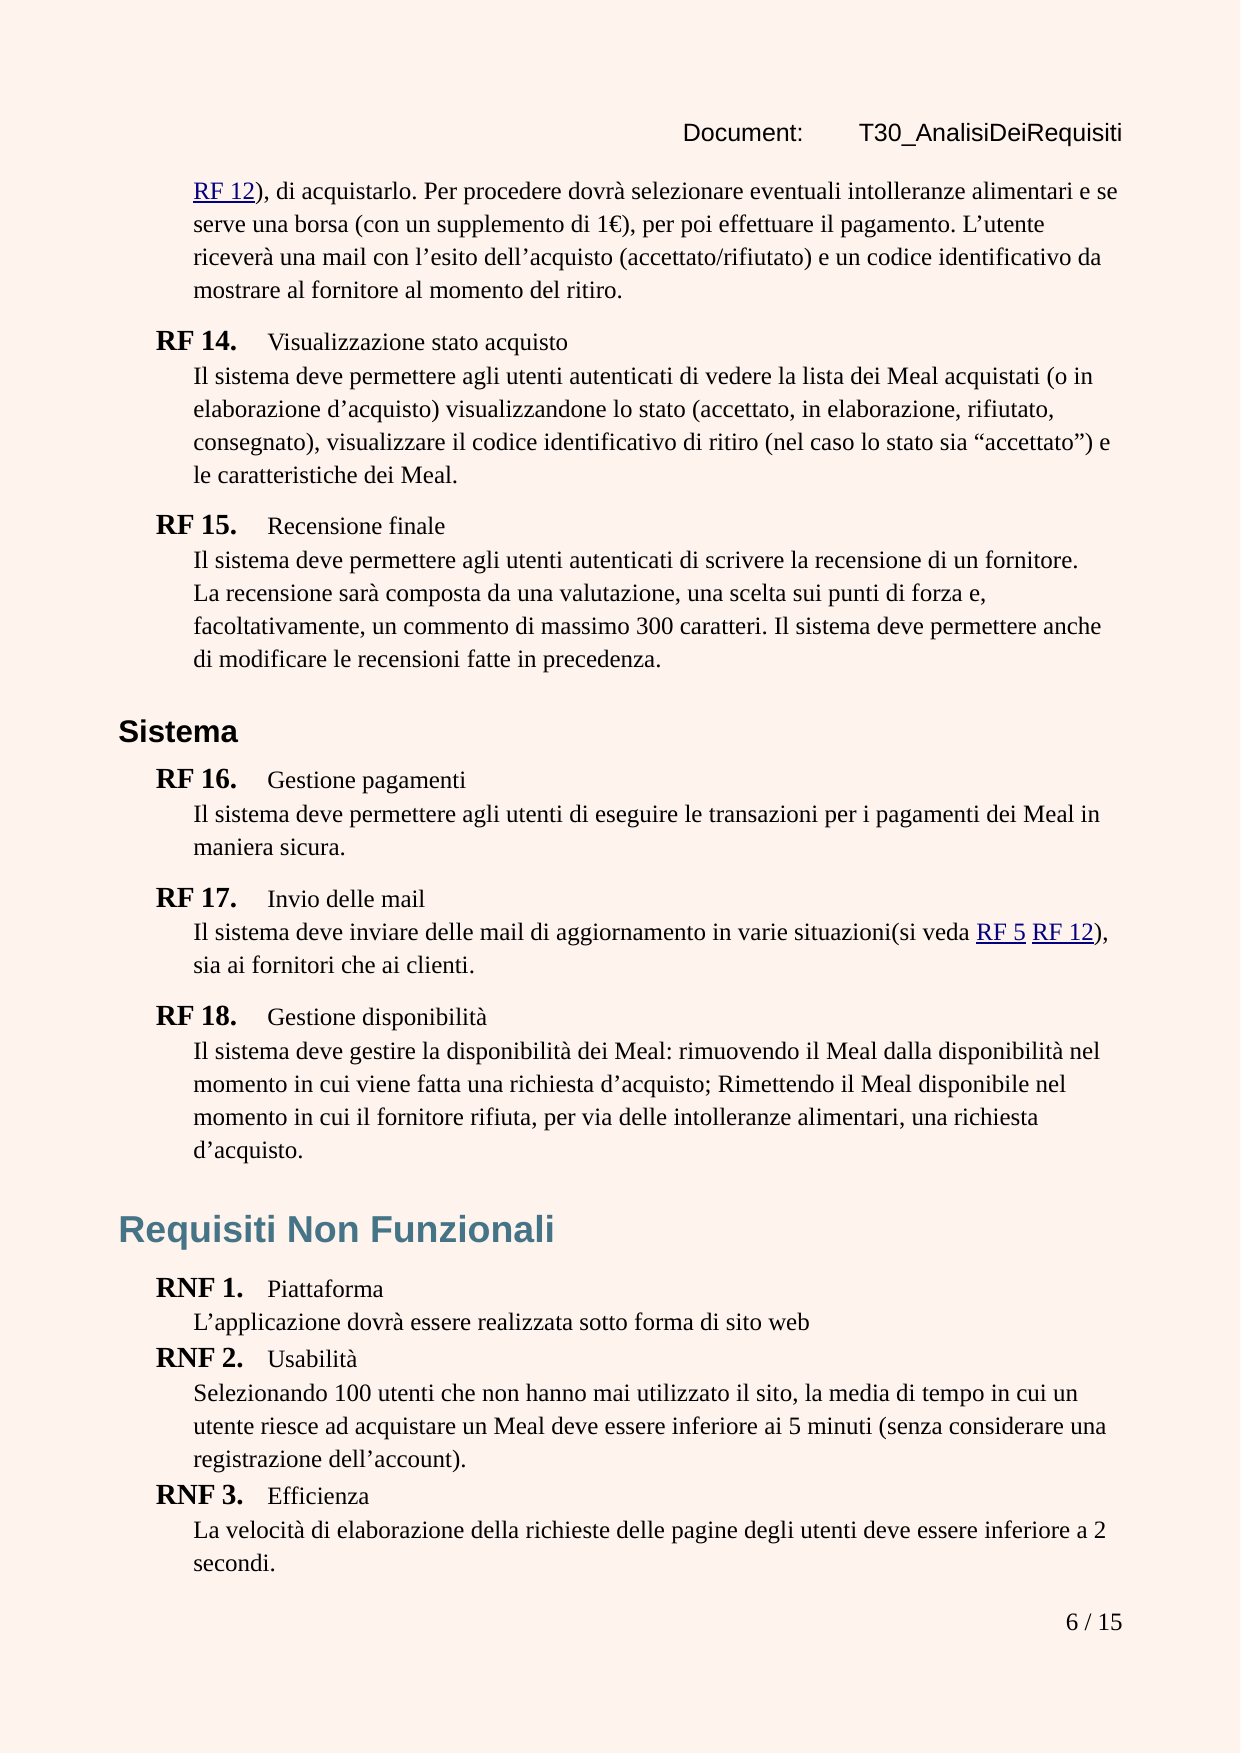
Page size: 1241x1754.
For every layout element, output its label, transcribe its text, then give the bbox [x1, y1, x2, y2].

list Gestione pagamenti Il sistema deve permettere agli utenti di eseguire le transazioni per i pagamenti dei Meal in maniera sicura. [156, 761, 1122, 861]
list Usabilità Selezionando 100 utenti che non hanno mai utilizzato il sito, la media di tempo in cui un utente riesce ad acquistare un Meal deve essere inferiore ai 5 minuti (senza considerare una registrazione dell’account). [156, 1341, 1122, 1473]
list Recensione finale Il sistema deve permettere agli utenti autenticati di scrivere la recensione di un fornitore. La recensione sarà composta da una valutazione, una scelta sui punti di forza e, facoltativamente, un commento di massimo 300 caratteri. Il sistema deve permettere anche di modificare le recensioni fatte in precedenza. [156, 507, 1122, 673]
list Invio delle mail Il sistema deve inviare delle mail di aggiornamento in varie situazioni(si veda RF 5 RF 12), sia ai fornitori che ai clienti. [156, 880, 1122, 979]
subtitle Requisiti Non Funzionali [118, 1208, 1122, 1251]
list RF 12), di acquistarlo. Per procedere dovrà selezionare eventuali intolleranze alimentari e se serve una borsa (con un supplemento di 1€), per poi effettuare il pagamento. L’utente riceverà una mail con l’esito dell’acquisto (accettato/rifiutato) e un codice identificativo da mostrare al fornitore al momento del ritiro. [156, 176, 1122, 304]
list Gestione disponibilità Il sistema deve gestire la disponibilità dei Meal: rimuovendo il Meal dalla disponibilità nel momento in cui viene fatta una richiesta d’acquisto; Rimettendo il Meal disponibile nel momento in cui il fornitore rifiuta, per via delle intolleranze alimentari, una richiesta d’acquisto. [156, 998, 1122, 1164]
list Piattaforma L’applicazione dovrà essere realizzata sotto forma di sito web [156, 1270, 1122, 1336]
list Visualizzazione stato acquisto Il sistema deve permettere agli utenti autenticati di vedere la lista dei Meal acquistati (o in elaborazione d’acquisto) visualizzandone lo stato (accettato, in elaborazione, rifiutato, consegnato), visualizzare il codice identificativo di ritiro (nel caso lo stato sia “accettato”) e le caratteristiche dei Meal. [156, 323, 1122, 489]
list Efficienza La velocità di elaborazione della richieste delle pagine degli utenti deve essere inferiore a 2 secondi. [156, 1477, 1122, 1577]
subtitle Sistema [118, 713, 1122, 749]
